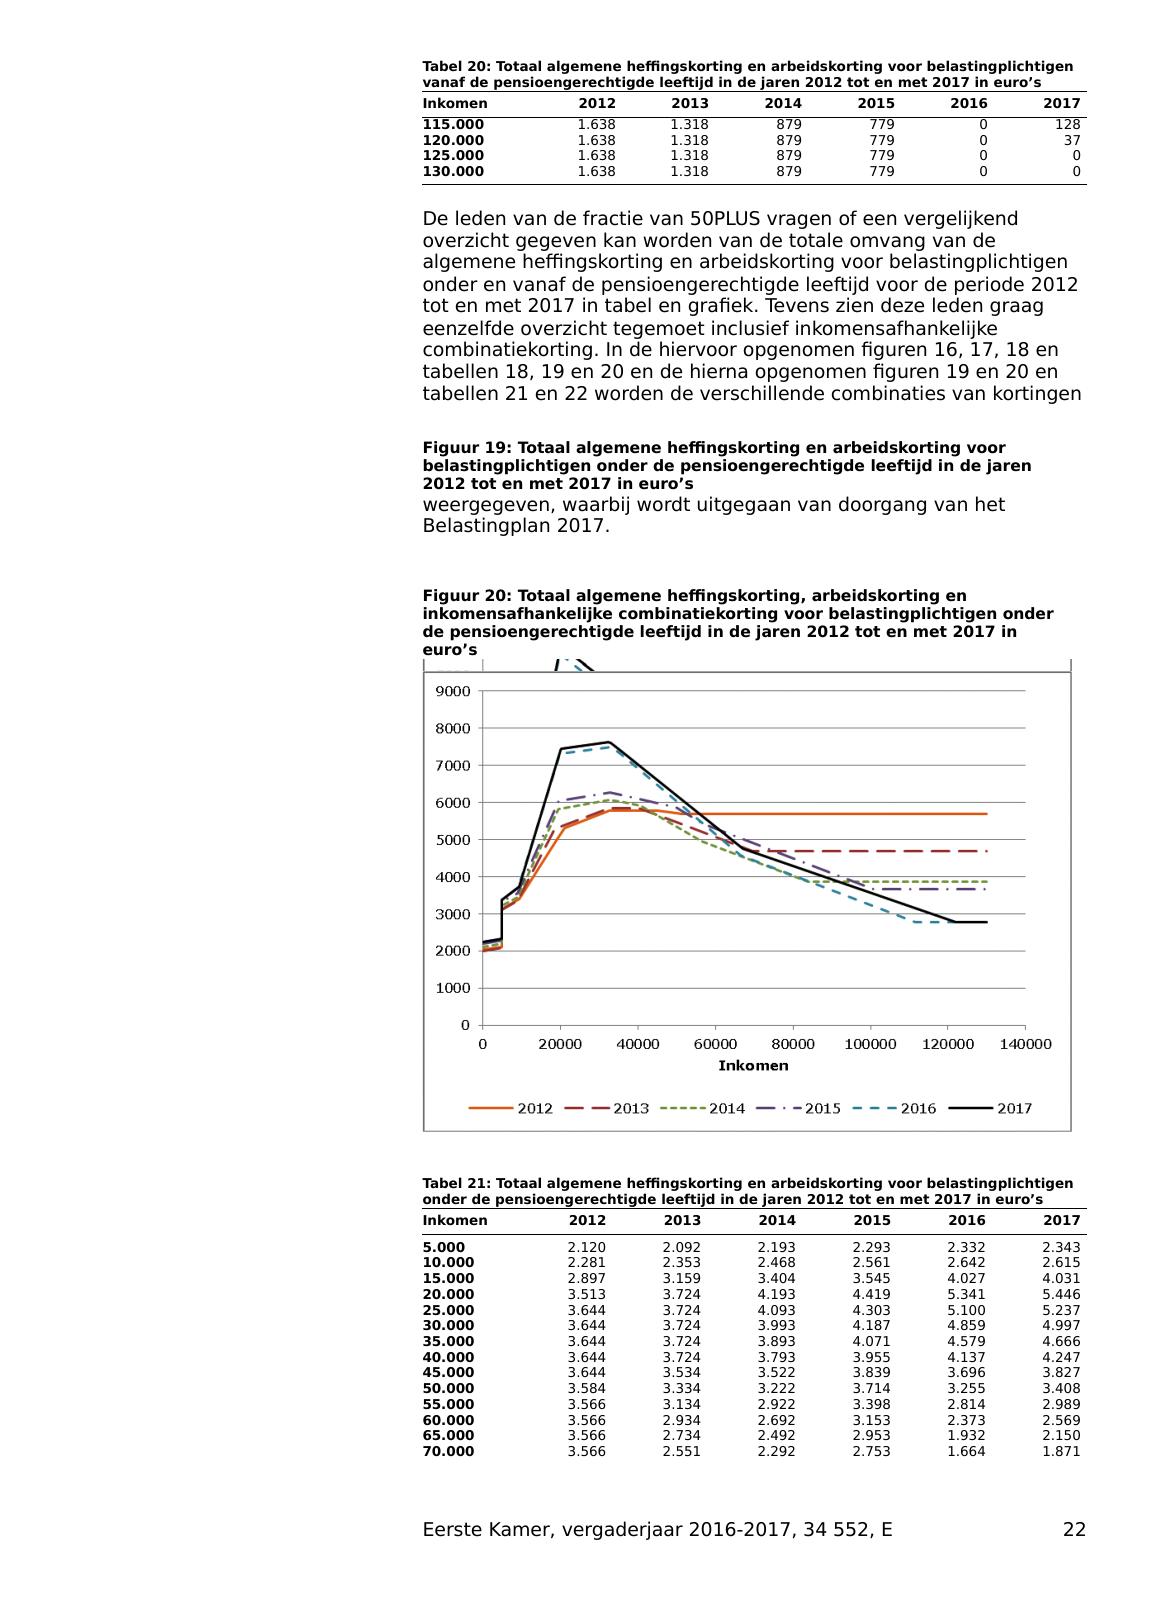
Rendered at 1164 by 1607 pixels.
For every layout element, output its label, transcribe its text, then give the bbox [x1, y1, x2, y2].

table_cell 2014 [715, 92, 808, 117]
table_cell 3.584 [517, 1381, 612, 1397]
table_cell 879 [715, 148, 808, 164]
table_cell 2017 [992, 1209, 1087, 1234]
table_cell 3.644 [517, 1302, 612, 1318]
table_cell 2.492 [707, 1428, 802, 1444]
table_cell 2012 [517, 1209, 612, 1234]
text De leden van de fractie van 50PLUS vragen of een vergelijkend overzicht gegeven kan worden van de totale omvang van de algemene heffingskorting en arbeidskorting voor belastingplichtigen onder en vanaf de pensioengerechtigde leeftijd voor de periode 2012 tot en met 2017 in tabel en grafiek. Tevens zien deze leden graag eenzelfde overzicht tegemoet inclusief inkomensafhankelijke combinatiekorting. In de hiervoor opgenomen figuren 16, 17, 18 en tabellen 18, 19 en 20 en de hierna opgenomen figuren 19 en 20 en tabellen 21 en 22 worden de verschillende combinaties van kortingen weergegeven, waarbij wordt uitgegaan van doorgang van het Belastingplan 2017. [422, 207, 1087, 537]
table_cell 2.150 [992, 1428, 1087, 1444]
table_cell 3.404 [707, 1271, 802, 1287]
table_cell 4.071 [802, 1334, 897, 1349]
table_cell 2017 [994, 92, 1087, 117]
table_cell 4.997 [992, 1318, 1087, 1334]
text Figuur 20: Totaal algemene heffingskorting, arbeidskorting en inkomensafhankelijke combinatiekorting voor belastingplichtigen onder de pensioengerechtigde leeftijd in de jaren 2012 tot en met 2017 in euro’s [422, 587, 1072, 659]
table_cell 1.664 [897, 1444, 992, 1459]
table_header Tabel 20: Totaal algemene heffingskorting en arbeidskorting voor belastingplichtigen vanaf de pensioengerechtigde leeftijd in de jaren 2012 tot en met 2017 in euro’s [422, 59, 1087, 91]
table_cell 3.566 [517, 1428, 612, 1444]
table_cell 4.187 [802, 1318, 897, 1334]
table_cell 2.642 [897, 1255, 992, 1271]
table_cell 125.000 [422, 148, 529, 164]
table_cell 3.566 [517, 1413, 612, 1428]
table_cell 2.468 [707, 1255, 802, 1271]
table_cell 2.332 [897, 1235, 992, 1255]
table_cell 3.714 [802, 1381, 897, 1397]
table_cell 1.318 [622, 118, 715, 132]
table_cell 2.561 [802, 1255, 897, 1271]
table_cell 3.134 [612, 1397, 707, 1412]
table_cell 3.534 [612, 1365, 707, 1381]
table_cell 2.692 [707, 1413, 802, 1428]
table_cell 3.696 [897, 1365, 992, 1381]
table_cell 3.644 [517, 1334, 612, 1349]
table_cell 3.522 [707, 1365, 802, 1381]
table_cell 1.638 [529, 164, 622, 184]
table_cell 3.159 [612, 1271, 707, 1287]
table_cell 2.353 [612, 1255, 707, 1271]
table_cell 0 [994, 148, 1087, 164]
table_cell 70.000 [422, 1444, 517, 1459]
table_cell 779 [808, 118, 901, 132]
table_cell 0 [994, 164, 1087, 184]
table_cell 35.000 [422, 1334, 517, 1349]
table_cell 3.839 [802, 1365, 897, 1381]
table_cell 2.989 [992, 1397, 1087, 1412]
picture [422, 659, 1072, 1132]
table_cell 25.000 [422, 1302, 517, 1318]
table_cell 60.000 [422, 1413, 517, 1428]
table_cell 2014 [707, 1209, 802, 1234]
table_cell 3.408 [992, 1381, 1087, 1397]
table_cell 2016 [901, 92, 994, 117]
table_cell 4.193 [707, 1287, 802, 1302]
table_cell 3.724 [612, 1350, 707, 1365]
table_cell 2.120 [517, 1235, 612, 1255]
table_cell 1.318 [622, 164, 715, 184]
table_cell 3.398 [802, 1397, 897, 1412]
table_cell 4.579 [897, 1334, 992, 1349]
table_cell 2013 [622, 92, 715, 117]
table_cell 3.724 [612, 1302, 707, 1318]
table_cell 779 [808, 148, 901, 164]
table_cell 3.893 [707, 1334, 802, 1349]
table_cell 5.446 [992, 1287, 1087, 1302]
table_cell 2016 [897, 1209, 992, 1234]
table_cell 4.031 [992, 1271, 1087, 1287]
table_cell 3.566 [517, 1444, 612, 1459]
table_cell 5.237 [992, 1302, 1087, 1318]
table_cell 3.255 [897, 1381, 992, 1397]
table_cell 3.644 [517, 1350, 612, 1365]
table_cell 2.953 [802, 1428, 897, 1444]
table_cell Inkomen [422, 1209, 517, 1234]
table_cell 3.644 [517, 1365, 612, 1381]
table_cell 1.638 [529, 118, 622, 132]
table_cell 37 [994, 133, 1087, 148]
table_cell 2013 [612, 1209, 707, 1234]
table_cell 2.753 [802, 1444, 897, 1459]
table_cell 2.292 [707, 1444, 802, 1459]
table_cell 1.932 [897, 1428, 992, 1444]
table_cell 1.318 [622, 148, 715, 164]
table_cell 2.934 [612, 1413, 707, 1428]
table_cell 1.318 [622, 133, 715, 148]
table_cell 55.000 [422, 1397, 517, 1412]
text Figuur 19: Totaal algemene heffingskorting en arbeidskorting voor belastingplichtigen onder de pensioengerechtigde leeftijd in de jaren 2012 tot en met 2017 in euro’s [422, 439, 1072, 493]
table_cell 0 [901, 164, 994, 184]
table_cell 5.100 [897, 1302, 992, 1318]
table_cell 3.724 [612, 1318, 707, 1334]
table_header Tabel 21: Totaal algemene heffingskorting en arbeidskorting voor belastingplichtigen onder de pensioengerechtigde leeftijd in de jaren 2012 tot en met 2017 in euro’s [422, 1176, 1087, 1207]
table_cell 3.513 [517, 1287, 612, 1302]
table_cell 4.027 [897, 1271, 992, 1287]
table_cell 2.373 [897, 1413, 992, 1428]
table_cell 879 [715, 164, 808, 184]
table_cell 4.859 [897, 1318, 992, 1334]
table_cell 4.303 [802, 1302, 897, 1318]
table_cell 4.666 [992, 1334, 1087, 1349]
table_cell 2.092 [612, 1235, 707, 1255]
table_cell 3.827 [992, 1365, 1087, 1381]
table_cell 4.247 [992, 1350, 1087, 1365]
table_cell 2.922 [707, 1397, 802, 1412]
table_cell 20.000 [422, 1287, 517, 1302]
table_cell 2015 [808, 92, 901, 117]
table_cell 2012 [529, 92, 622, 117]
table_cell 0 [901, 148, 994, 164]
table_cell Inkomen [422, 92, 529, 117]
table_cell 3.153 [802, 1413, 897, 1428]
table_cell 120.000 [422, 133, 529, 148]
table_cell 115.000 [422, 118, 529, 132]
table_cell 2.343 [992, 1235, 1087, 1255]
table_cell 3.993 [707, 1318, 802, 1334]
table_cell 879 [715, 118, 808, 132]
table_cell 5.000 [422, 1235, 517, 1255]
table_cell 40.000 [422, 1350, 517, 1365]
table_cell 3.644 [517, 1318, 612, 1334]
table_cell 2.897 [517, 1271, 612, 1287]
table_cell 4.093 [707, 1302, 802, 1318]
table_cell 130.000 [422, 164, 529, 184]
table_cell 3.955 [802, 1350, 897, 1365]
table_cell 0 [901, 133, 994, 148]
table_cell 2.615 [992, 1255, 1087, 1271]
table_cell 3.566 [517, 1397, 612, 1412]
table_cell 2.551 [612, 1444, 707, 1459]
table_cell 1.638 [529, 133, 622, 148]
table_cell 15.000 [422, 1271, 517, 1287]
table_cell 3.222 [707, 1381, 802, 1397]
table_cell 30.000 [422, 1318, 517, 1334]
table_cell 45.000 [422, 1365, 517, 1381]
table_cell 1.871 [992, 1444, 1087, 1459]
table_cell 50.000 [422, 1381, 517, 1397]
table_cell 2.814 [897, 1397, 992, 1412]
table_cell 2.569 [992, 1413, 1087, 1428]
table_cell 3.724 [612, 1287, 707, 1302]
table_cell 5.341 [897, 1287, 992, 1302]
table_cell 128 [994, 118, 1087, 132]
table_cell 879 [715, 133, 808, 148]
table_cell 3.793 [707, 1350, 802, 1365]
table_cell 2.281 [517, 1255, 612, 1271]
table_cell 4.419 [802, 1287, 897, 1302]
table_cell 3.545 [802, 1271, 897, 1287]
table_cell 2.293 [802, 1235, 897, 1255]
table_cell 779 [808, 164, 901, 184]
table_cell 3.724 [612, 1334, 707, 1349]
table_cell 65.000 [422, 1428, 517, 1444]
table_cell 4.137 [897, 1350, 992, 1365]
table_cell 2.734 [612, 1428, 707, 1444]
table_cell 2015 [802, 1209, 897, 1234]
table_cell 779 [808, 133, 901, 148]
table_cell 2.193 [707, 1235, 802, 1255]
table_cell 0 [901, 118, 994, 132]
table_cell 10.000 [422, 1255, 517, 1271]
table_cell 3.334 [612, 1381, 707, 1397]
table_cell 1.638 [529, 148, 622, 164]
